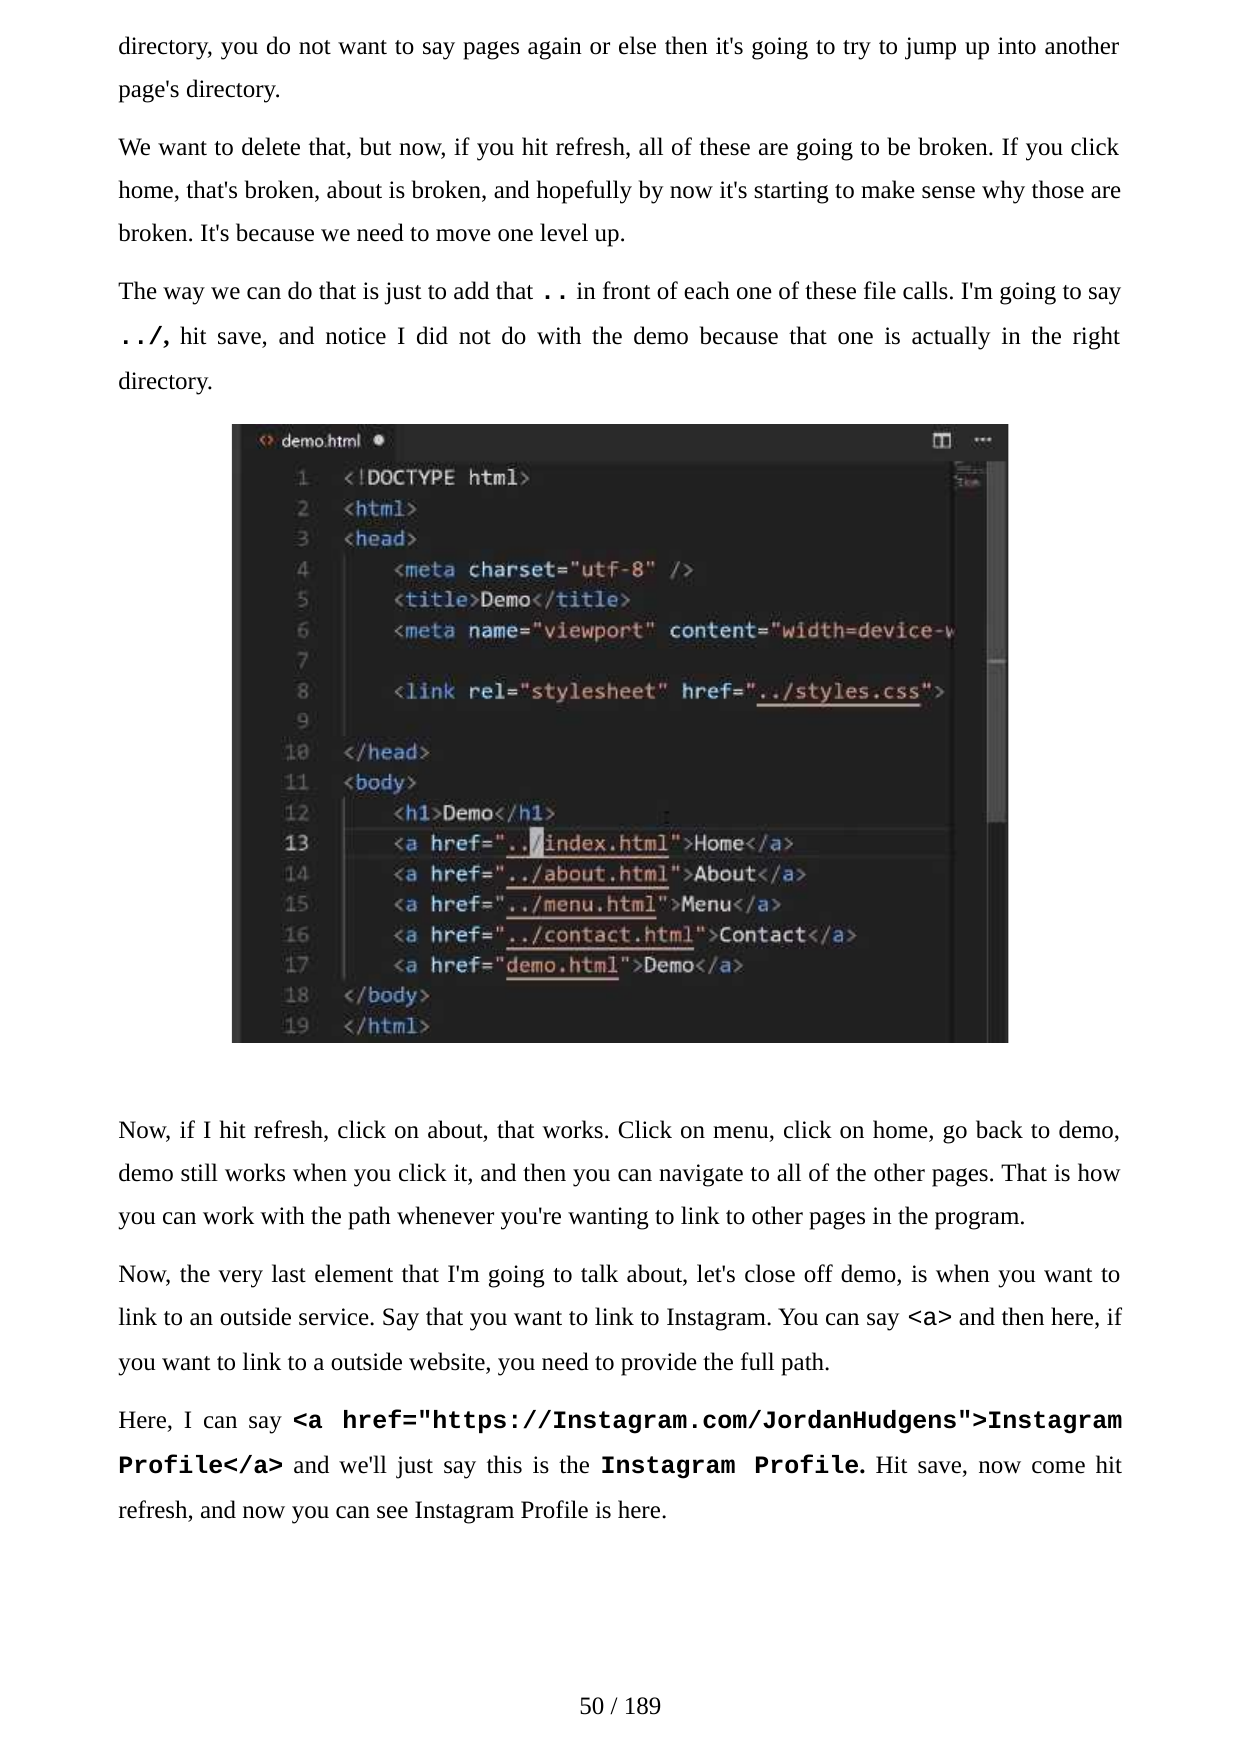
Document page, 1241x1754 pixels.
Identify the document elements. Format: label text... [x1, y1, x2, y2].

text The way we can do that is just to add that .. in front of each one of these file calls. I'm going to say ../, hit save, and notice I did not do with the demo because that one is actually in the right directory. [118, 276, 1122, 395]
text We want to delete that, but now, if you hit refresh, all of these are going to be broken. If you click home, that's broken, about is broken, and hopefully by now it's starting to make sense why those are broken. It's because we need to move one level up. [118, 132, 1122, 247]
text Now, if I hit refresh, click on about, that works. Click on menu, click on home, go back to demo, demo still works when you click it, and then you can navigate to all of the other pages. That is how you can work with the path whenever you're wanting to link to other pages in the program. [118, 1115, 1122, 1230]
picture [231, 424, 1009, 1043]
text Here, I can say <a href="https://Instagram.com/JordanHudgens">Instagram Profile</a> and we'll just say this is the Instagram Profile. Hit save, now come hit refresh, and now you can see Instagram Profile is here. [118, 1405, 1122, 1524]
text Now, the very last element that I'm going to talk about, let's close off demo, is when you want to link to an outside service. Say that you want to link to Instagram. You can say <a> and then here, if you want to link to a outside website, you need to provide the full path. [118, 1259, 1122, 1376]
text directory, you do not want to say pages again or else then it's going to try to jump up into another page's directory. [118, 31, 1122, 103]
